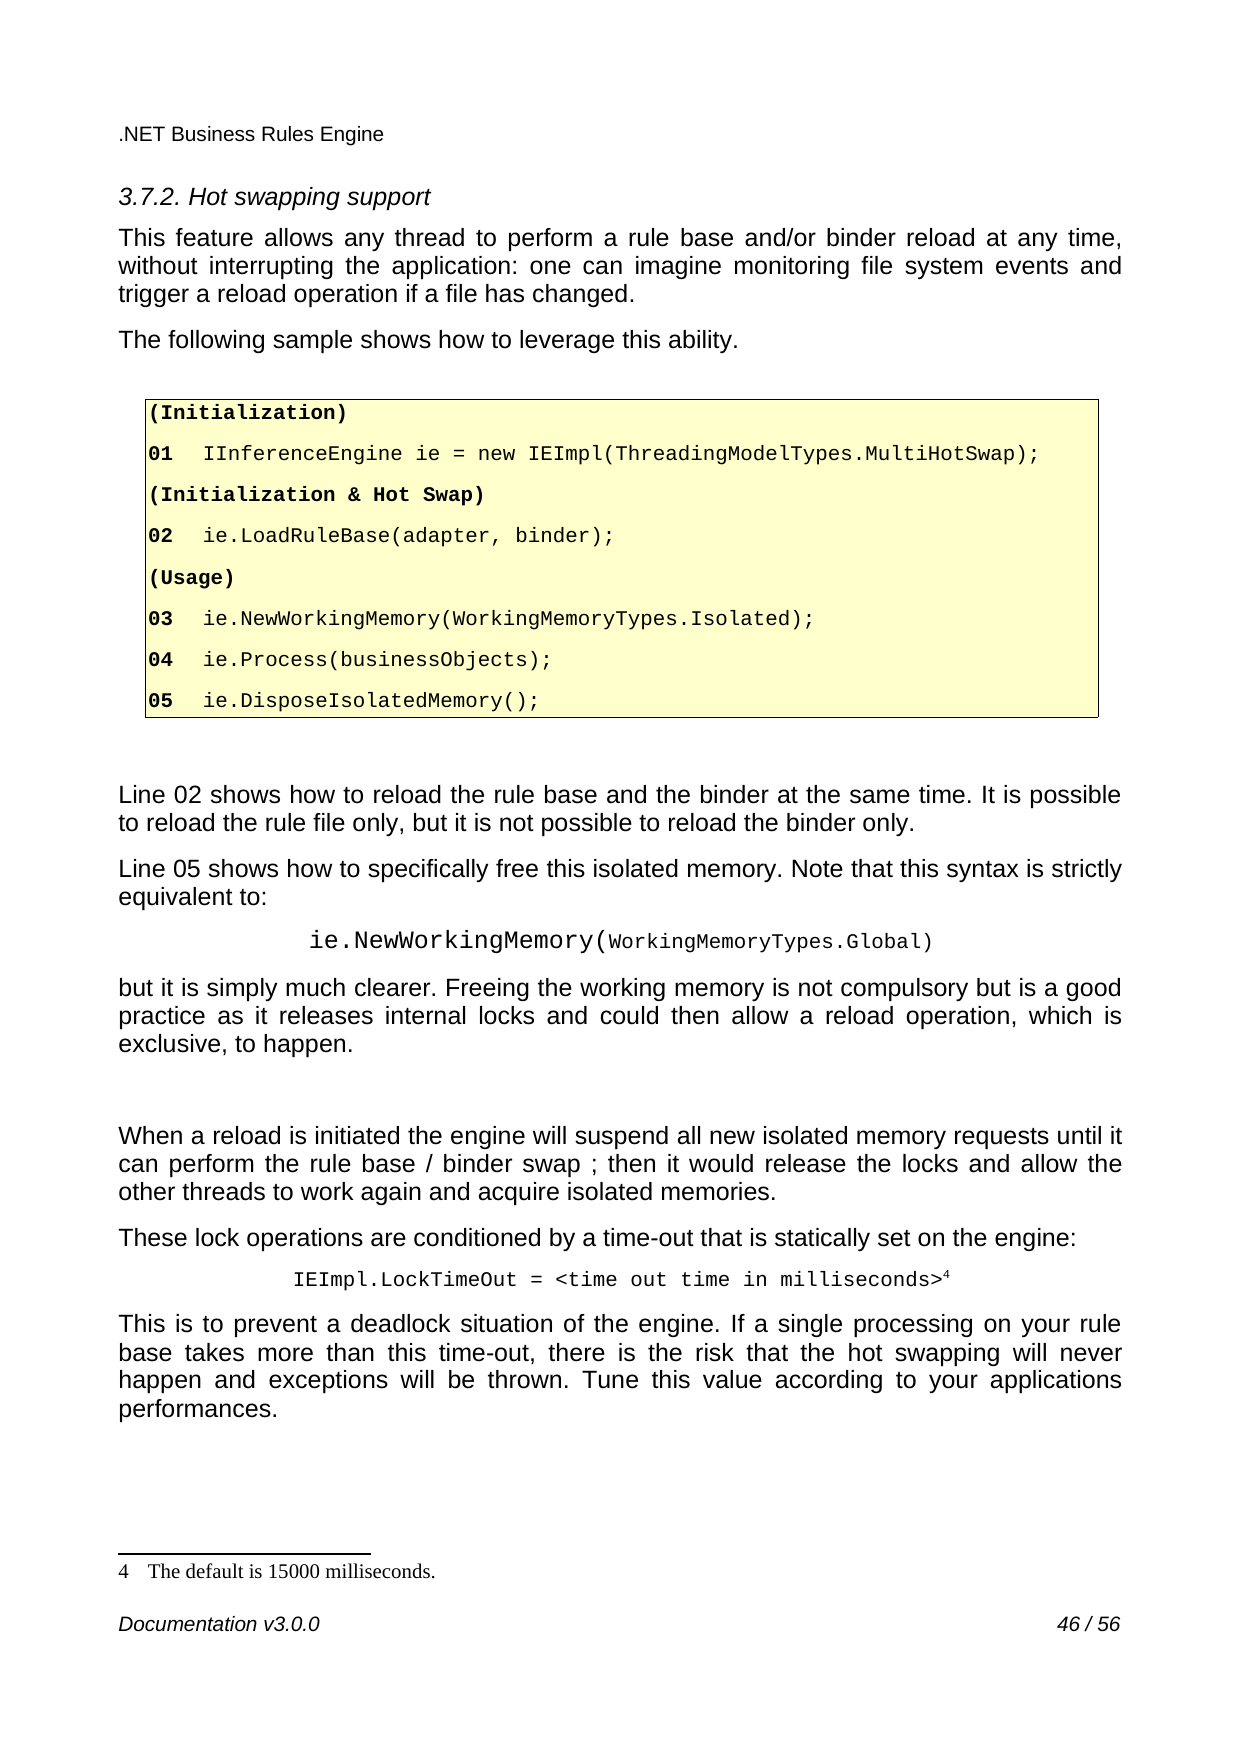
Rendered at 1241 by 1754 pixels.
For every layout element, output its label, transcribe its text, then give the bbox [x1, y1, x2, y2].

text This is to prevent a deadlock situation of the engine. If a single processing on your rule base takes more than this time-out, there is the risk that the hot swapping will never happen and exceptions will be thrown. Tune this value according to your applications performances. [118, 1310, 1124, 1422]
text The following sample shows how to leverage this ability. [118, 325, 1124, 353]
text (Usage) [146, 564, 1098, 590]
text 04 ie.Process(businessObjects); [146, 646, 1098, 673]
text ie.NewWorkingMemory(WorkingMemoryTypes.Global) [118, 928, 1124, 956]
text These lock operations are conditioned by a time-out that is statically set on the engine: [118, 1223, 1124, 1251]
text The default is 15000 milliseconds. [118, 1560, 1124, 1583]
text (Initialization & Hot Swap) [146, 481, 1098, 508]
text Line 05 shows how to specifically free this isolated memory. Note that this syntax is strictly equivalent to: [118, 854, 1124, 910]
text Line 02 shows how to reload the rule base and the binder at the same time. It is possible to reload the rule file only, but it is not possible to reload the binder only. [118, 781, 1124, 837]
text This feature allows any thread to perform a rule base and/or binder reload at any time, without interrupting the application: one can imagine monitoring file system events and trigger a reload operation if a file has changed. [118, 223, 1124, 308]
text (Initialization) [146, 400, 1098, 425]
text When a reload is initiated the engine will suspend all new isolated memory requests until it can perform the rule base / binder swap ; then it would release the locks and allow the other threads to work again and acquire isolated memories. [118, 1121, 1124, 1206]
text IEImpl.LockTimeOut = <time out time in milliseconds> [118, 1269, 1124, 1292]
text 02 ie.LoadRuleBase(adapter, binder); [146, 522, 1098, 549]
text 05 ie.DisposeIsolatedMemory(); [146, 687, 1098, 717]
subtitle Hot swapping support [118, 183, 1124, 211]
text but it is simply much clearer. Freeing the working memory is not compulsory but is a good practice as it releases internal locks and could then allow a reload operation, which is exclusive, to happen. [118, 974, 1124, 1058]
text 03 ie.NewWorkingMemory(WorkingMemoryTypes.Isolated); [146, 605, 1098, 632]
text 01 IInferenceEngine ie = new IEImpl(ThreadingModelTypes.MultiHotSwap); [146, 440, 1098, 467]
